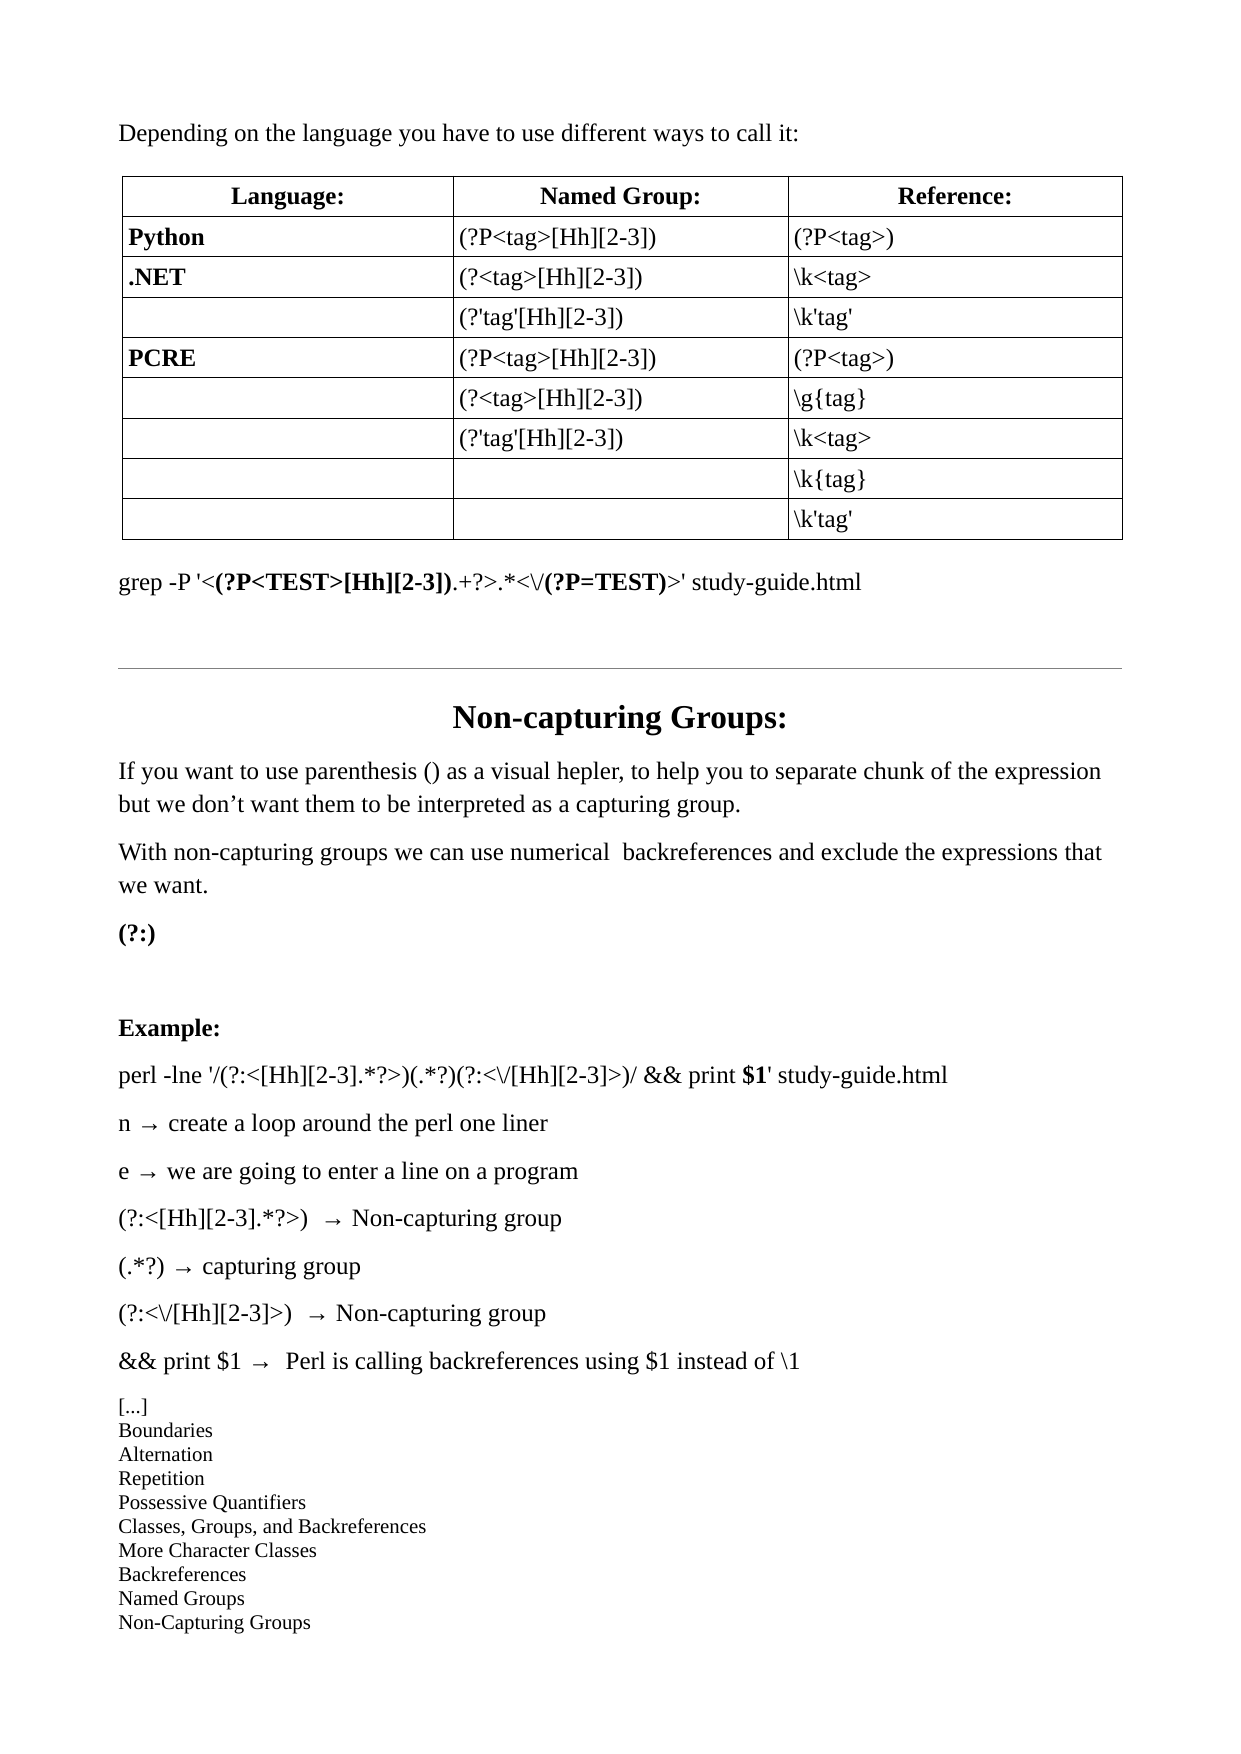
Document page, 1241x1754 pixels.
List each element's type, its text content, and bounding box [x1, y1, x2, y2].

text (?:<[Hh][2-3].*?>) → Non-capturing group [118, 1203, 1122, 1232]
text With non-capturing groups we can use numerical backreferences and exclude the expressions that we want. [118, 837, 1122, 899]
table_cell (?P<tag>) [789, 217, 1122, 256]
table_header Named Group: [454, 177, 788, 216]
text More Character Classes [118, 1538, 1122, 1562]
table_cell [123, 298, 453, 337]
table_cell (?'tag'[Hh][2-3]) [454, 419, 788, 458]
text Possessive Quantifiers [118, 1490, 1122, 1514]
text Named Groups [118, 1586, 1122, 1610]
table_header Language: [123, 177, 453, 216]
text Non-capturing Groups: [118, 698, 1122, 736]
table_cell Python [123, 217, 453, 256]
table_cell [123, 378, 453, 417]
text Alternation [118, 1442, 1122, 1466]
table_cell (?<tag>[Hh][2-3]) [454, 257, 788, 297]
table_cell [123, 499, 453, 538]
text Classes, Groups, and Backreferences [118, 1514, 1122, 1538]
table_cell \k'tag' [789, 499, 1122, 538]
text (.*?) → capturing group [118, 1251, 1122, 1280]
table_cell (?P<tag>) [789, 338, 1122, 377]
table_cell \k'tag' [789, 298, 1122, 337]
text Non-Capturing Groups [118, 1610, 1122, 1634]
table_cell \k<tag> [789, 257, 1122, 297]
text (?:<\/[Hh][2-3]>) → Non-capturing group [118, 1298, 1122, 1327]
text n → create a loop around the perl one liner [118, 1108, 1122, 1137]
text e → we are going to enter a line on a program [118, 1156, 1122, 1184]
table_cell (?'tag'[Hh][2-3]) [454, 298, 788, 337]
table_cell [454, 499, 788, 538]
text Boundaries [118, 1418, 1122, 1442]
text grep -P '<(?P<TEST>[Hh][2-3]).+?>.*<\/(?P=TEST)>' study-guide.html [118, 567, 1122, 596]
text Depending on the language you have to use different ways to call it: [118, 118, 1122, 147]
table_cell [123, 459, 453, 498]
table_cell [123, 419, 453, 458]
table_cell (?P<tag>[Hh][2-3]) [454, 338, 788, 377]
table_header Reference: [789, 177, 1122, 216]
text Repetition [118, 1466, 1122, 1490]
table_cell .NET [123, 257, 453, 297]
table_cell (?<tag>[Hh][2-3]) [454, 378, 788, 417]
table_cell (?P<tag>[Hh][2-3]) [454, 217, 788, 256]
table_cell \k{tag} [789, 459, 1122, 498]
table_cell [454, 459, 788, 498]
text && print $1 → Perl is calling backreferences using $1 instead of \1 [118, 1346, 1122, 1375]
text Example: [118, 1013, 1122, 1042]
text If you want to use parenthesis () as a visual hepler, to help you to separate chunk of the expression but we don’t want them to be interpreted as a capturing group. [118, 756, 1122, 818]
table_cell PCRE [123, 338, 453, 377]
table_cell \g{tag} [789, 378, 1122, 417]
text Backreferences [118, 1562, 1122, 1586]
text perl -lne '/(?:<[Hh][2-3].*?>)(.*?)(?:<\/[Hh][2-3]>)/ && print $1' study-guide.html [118, 1061, 1122, 1089]
text (?:) [118, 918, 1122, 946]
table_cell \k<tag> [789, 419, 1122, 458]
text [...] [118, 1394, 1122, 1418]
